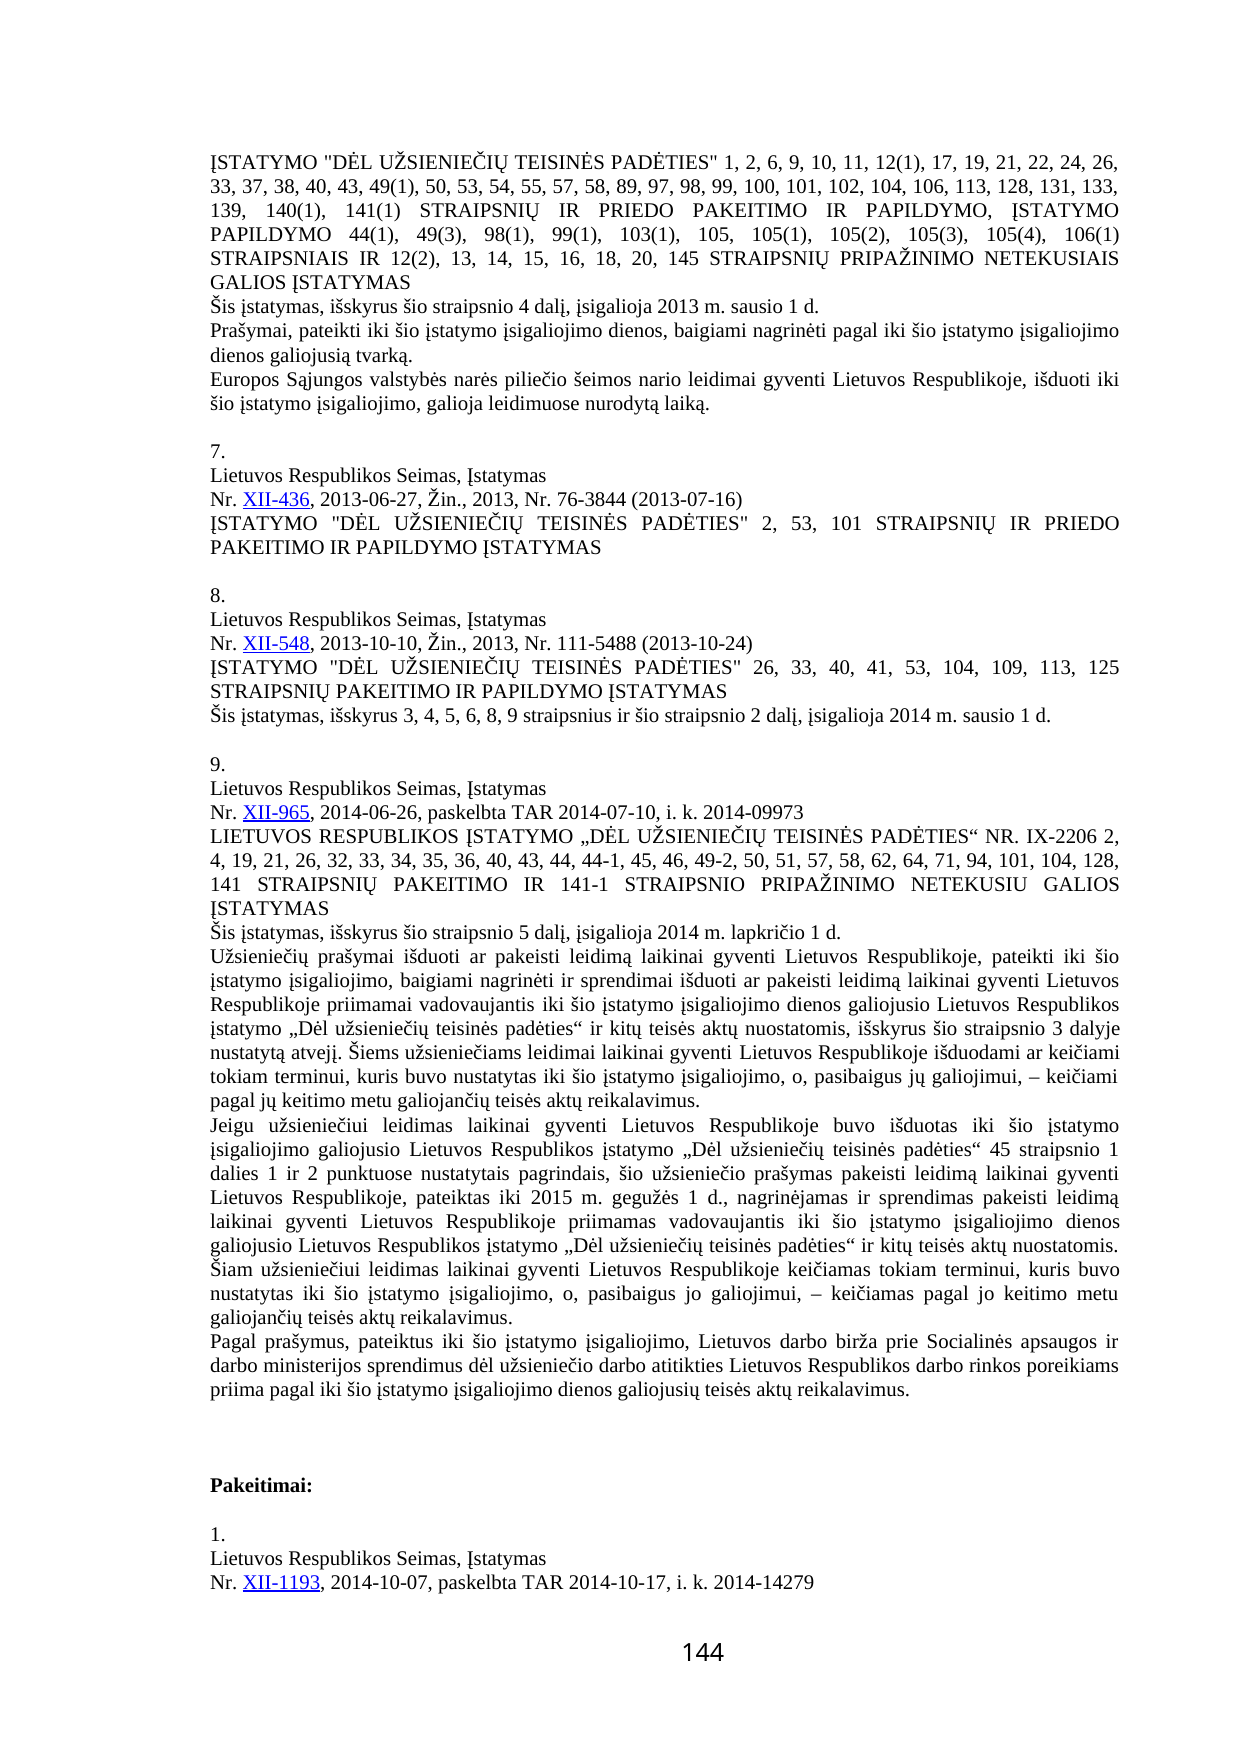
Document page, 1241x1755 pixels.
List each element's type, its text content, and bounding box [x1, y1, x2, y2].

text Nr. XII-548, 2013-10-10, Žin., 2013, Nr. 111-5488 (2013-10-24) [210, 631, 1120, 655]
text ĮSTATYMO "DĖL UŽSIENIEČIŲ TEISINĖS PADĖTIES" 1, 2, 6, 9, 10, 11, 12(1), 17, 19, 21, 22, 24, 26, 33, 37, 38, 40, 43, 49(1), 50, 53, 54, 55, 57, 58, 89, 97, 98, 99, 100, 101, 102, 104, 106, 113, 128, 131, 133, 139, 140(1), 141(1) STRAIPSNIŲ IR PRIEDO PAKEITIMO IR PAPILDYMO, ĮSTATYMO PAPILDYMO 44(1), 49(3), 98(1), 99(1), 103(1), 105, 105(1), 105(2), 105(3), 105(4), 106(1) STRAIPSNIAIS IR 12(2), 13, 14, 15, 16, 18, 20, 145 STRAIPSNIŲ PRIPAŽINIMO NETEKUSIAIS GALIOS ĮSTATYMAS [210, 150, 1120, 294]
text 7. [210, 439, 1120, 463]
text Lietuvos Respublikos Seimas, Įstatymas [210, 1546, 1120, 1570]
text Pagal prašymus, pateiktus iki šio įstatymo įsigaliojimo, Lietuvos darbo birža prie Socialinės apsaugos ir darbo ministerijos sprendimus dėl užsieniečio darbo atitikties Lietuvos Respublikos darbo rinkos poreikiams priima pagal iki šio įstatymo įsigaliojimo dienos galiojusių teisės aktų reikalavimus. [210, 1329, 1120, 1401]
text Lietuvos Respublikos Seimas, Įstatymas [210, 776, 1120, 800]
text Šis įstatymas, išskyrus 3, 4, 5, 6, 8, 9 straipsnius ir šio straipsnio 2 dalį, įsigalioja 2014 m. sausio 1 d. [210, 703, 1120, 727]
text Pakeitimai: [210, 1473, 1120, 1497]
text Jeigu užsieniečiui leidimas laikinai gyventi Lietuvos Respublikoje buvo išduotas iki šio įstatymo įsigaliojimo galiojusio Lietuvos Respublikos įstatymo „Dėl užsieniečių teisinės padėties“ 45 straipsnio 1 dalies 1 ir 2 punktuose nustatytais pagrindais, šio užsieniečio prašymas pakeisti leidimą laikinai gyventi Lietuvos Respublikoje, pateiktas iki 2015 m. gegužės 1 d., nagrinėjamas ir sprendimas pakeisti leidimą laikinai gyventi Lietuvos Respublikoje priimamas vadovaujantis iki šio įstatymo įsigaliojimo dienos galiojusio Lietuvos Respublikos įstatymo „Dėl užsieniečių teisinės padėties“ ir kitų teisės aktų nuostatomis. Šiam užsieniečiui leidimas laikinai gyventi Lietuvos Respublikoje keičiamas tokiam terminui, kuris buvo nustatytas iki šio įstatymo įsigaliojimo, o, pasibaigus jo galiojimui, – keičiamas pagal jo keitimo metu galiojančių teisės aktų reikalavimus. [210, 1112, 1120, 1329]
text ĮSTATYMO "DĖL UŽSIENIEČIŲ TEISINĖS PADĖTIES" 26, 33, 40, 41, 53, 104, 109, 113, 125 STRAIPSNIŲ PAKEITIMO IR PAPILDYMO ĮSTATYMAS [210, 655, 1120, 703]
text Prašymai, pateikti iki šio įstatymo įsigaliojimo dienos, baigiami nagrinėti pagal iki šio įstatymo įsigaliojimo dienos galiojusią tvarką. [210, 318, 1120, 367]
text LIETUVOS RESPUBLIKOS ĮSTATYMO „DĖL UŽSIENIEČIŲ TEISINĖS PADĖTIES“ NR. IX-2206 2, 4, 19, 21, 26, 32, 33, 34, 35, 36, 40, 43, 44, 44-1, 45, 46, 49-2, 50, 51, 57, 58, 62, 64, 71, 94, 101, 104, 128, 141 STRAIPSNIŲ PAKEITIMO IR 141-1 STRAIPSNIO PRIPAŽINIMO NETEKUSIU GALIOS ĮSTATYMAS [210, 824, 1120, 920]
text Šis įstatymas, išskyrus šio straipsnio 5 dalį, įsigalioja 2014 m. lapkričio 1 d. [210, 920, 1120, 944]
text 9. [210, 752, 1120, 776]
text Lietuvos Respublikos Seimas, Įstatymas [210, 607, 1120, 631]
text Lietuvos Respublikos Seimas, Įstatymas [210, 463, 1120, 487]
text 1. [210, 1522, 1120, 1546]
text Nr. XII-1193, 2014-10-07, paskelbta TAR 2014-10-17, i. k. 2014-14279 [210, 1570, 1120, 1594]
text Užsieniečių prašymai išduoti ar pakeisti leidimą laikinai gyventi Lietuvos Respublikoje, pateikti iki šio įstatymo įsigaliojimo, baigiami nagrinėti ir sprendimai išduoti ar pakeisti leidimą laikinai gyventi Lietuvos Respublikoje priimamai vadovaujantis iki šio įstatymo įsigaliojimo dienos galiojusio Lietuvos Respublikos įstatymo „Dėl užsieniečių teisinės padėties“ ir kitų teisės aktų nuostatomis, išskyrus šio straipsnio 3 dalyje nustatytą atvejį. Šiems užsieniečiams leidimai laikinai gyventi Lietuvos Respublikoje išduodami ar keičiami tokiam terminui, kuris buvo nustatytas iki šio įstatymo įsigaliojimo, o, pasibaigus jų galiojimui, – keičiami pagal jų keitimo metu galiojančių teisės aktų reikalavimus. [210, 944, 1120, 1112]
text Nr. XII-436, 2013-06-27, Žin., 2013, Nr. 76-3844 (2013-07-16) [210, 487, 1120, 511]
text ĮSTATYMO "DĖL UŽSIENIEČIŲ TEISINĖS PADĖTIES" 2, 53, 101 STRAIPSNIŲ IR PRIEDO PAKEITIMO IR PAPILDYMO ĮSTATYMAS [210, 511, 1120, 559]
text Šis įstatymas, išskyrus šio straipsnio 4 dalį, įsigalioja 2013 m. sausio 1 d. [210, 294, 1120, 318]
text Europos Sąjungos valstybės narės piliečio šeimos nario leidimai gyventi Lietuvos Respublikoje, išduoti iki šio įstatymo įsigaliojimo, galioja leidimuose nurodytą laiką. [210, 367, 1120, 415]
text 8. [210, 583, 1120, 607]
text Nr. XII-965, 2014-06-26, paskelbta TAR 2014-07-10, i. k. 2014-09973 [210, 800, 1120, 824]
